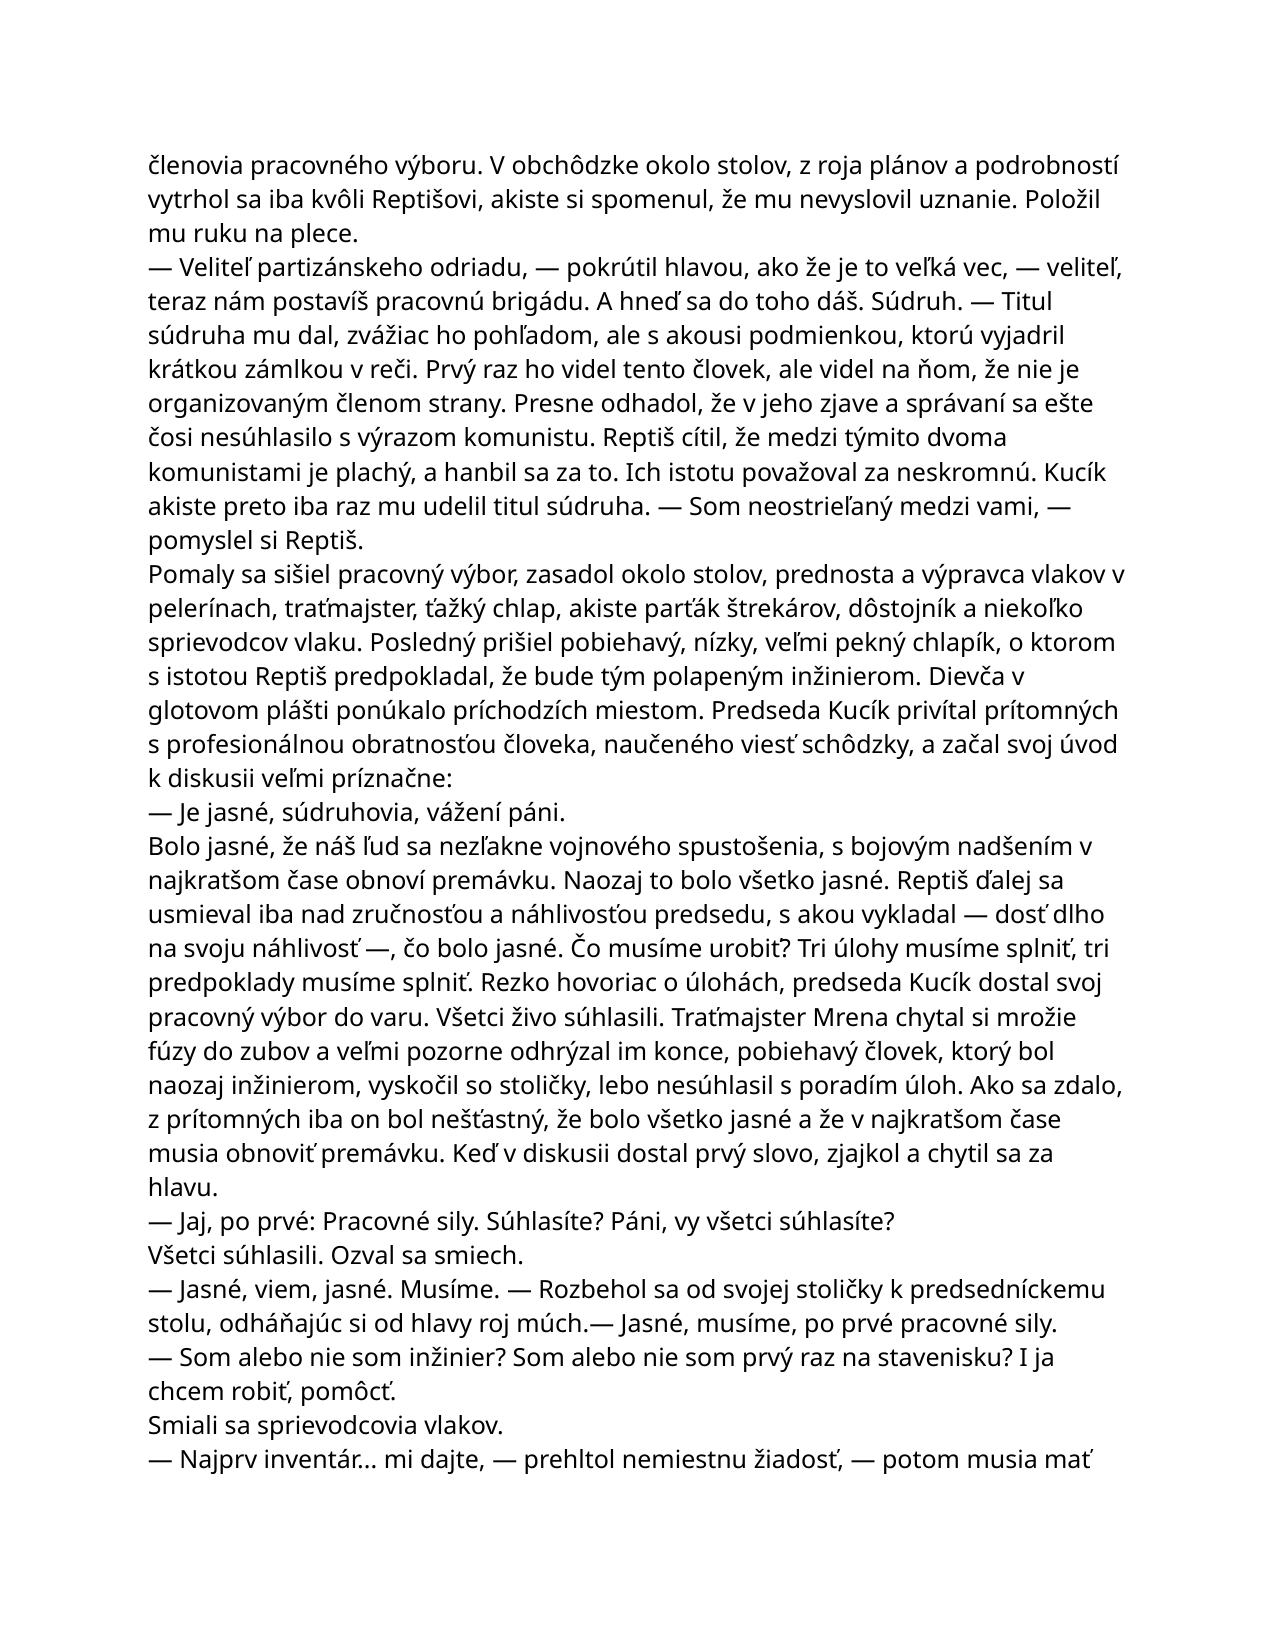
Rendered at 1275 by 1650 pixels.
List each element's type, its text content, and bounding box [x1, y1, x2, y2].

text Bolo jasné, že náš ľud sa nezľakne vojnového spustošenia, s bojovým nadšením v najkratšom čase obnoví premávku. Naozaj to bolo všetko jasné. Reptiš ďalej sa usmieval iba nad zručnosťou a náhlivosťou predsedu, s akou vykladal — dosť dlho na svoju náhlivosť —, čo bolo jasné. Čo musíme urobiť? Tri úlohy musíme splniť, tri predpoklady musíme splniť. Rezko hovoriac o úlohách, predseda Kucík dostal svoj pracovný výbor do varu. Všetci živo súhlasili. Traťmajster Mrena chytal si mrožie fúzy do zubov a veľmi pozorne odhrýzal im konce, pobiehavý človek, ktorý bol naozaj inžinierom, vyskočil so stoličky, lebo nesúhlasil s poradím úloh. Ako sa zdalo, z prítomných iba on bol nešťastný, že bolo všetko jasné a že v najkratšom čase musia obnoviť premávku. Keď v diskusii dostal prvý slovo, zjajkol a chytil sa za hlavu. [148, 829, 1127, 1203]
text Všetci súhlasili. Ozval sa smiech. [148, 1238, 1127, 1272]
text — Jasné, viem, jasné. Musíme. — Rozbehol sa od svojej stoličky k predsedníckemu stolu, odháňajúc si od hlavy roj múch.— Jasné, musíme, po prvé pracovné sily. [148, 1272, 1127, 1340]
text — Som alebo nie som inžinier? Som alebo nie som prvý raz na stavenisku? I ja chcem robiť, pomôcť. [148, 1340, 1127, 1408]
text — Najprv inventár... mi dajte, — prehltol nemiestnu žiadosť, — potom musia mať [148, 1442, 1127, 1476]
text Smiali sa sprievodcovia vlakov. [148, 1408, 1127, 1442]
text — Je jasné, súdruhovia, vážení páni. [148, 795, 1127, 829]
text — Veliteľ partizánskeho odriadu, — pokrútil hlavou, ako že je to veľká vec, — veliteľ, teraz nám postavíš pracovnú brigádu. A hneď sa do toho dáš. Súdruh. — Titul súdruha mu dal, zvážiac ho pohľadom, ale s akousi podmienkou, ktorú vyjadril krátkou zámlkou v reči. Prvý raz ho videl tento človek, ale videl na ňom, že nie je organizovaným členom strany. Presne odhadol, že v jeho zjave a správaní sa ešte čosi nesúhlasilo s výrazom komunistu. Reptiš cítil, že medzi týmito dvoma komunistami je plachý, a hanbil sa za to. Ich istotu považoval za neskromnú. Kucík akiste preto iba raz mu udelil titul súdruha. — Som neostrieľaný medzi vami, — pomyslel si Reptiš. [148, 250, 1127, 556]
text Pomaly sa sišiel pracovný výbor, zasadol okolo stolov, prednosta a výpravca vlakov v pelerínach, traťmajster, ťažký chlap, akiste parťák štrekárov, dôstojník a niekoľko sprievodcov vlaku. Posledný prišiel pobiehavý, nízky, veľmi pekný chlapík, o ktorom s istotou Reptiš predpokladal, že bude tým polapeným inžinierom. Dievča v glotovom plášti ponúkalo príchodzích miestom. Predseda Kucík privítal prítomných s profesionálnou obratnosťou človeka, naučeného viesť schôdzky, a začal svoj úvod k diskusii veľmi príznačne: [148, 556, 1127, 795]
text — Jaj, po prvé: Pracovné sily. Súhlasíte? Páni, vy všetci súhlasíte? [148, 1203, 1127, 1238]
text členovia pracovného výboru. V obchôdzke okolo stolov, z roja plánov a podrobností vytrhol sa iba kvôli Reptišovi, akiste si spomenul, že mu nevyslovil uznanie. Položil mu ruku na plece. [148, 148, 1127, 250]
